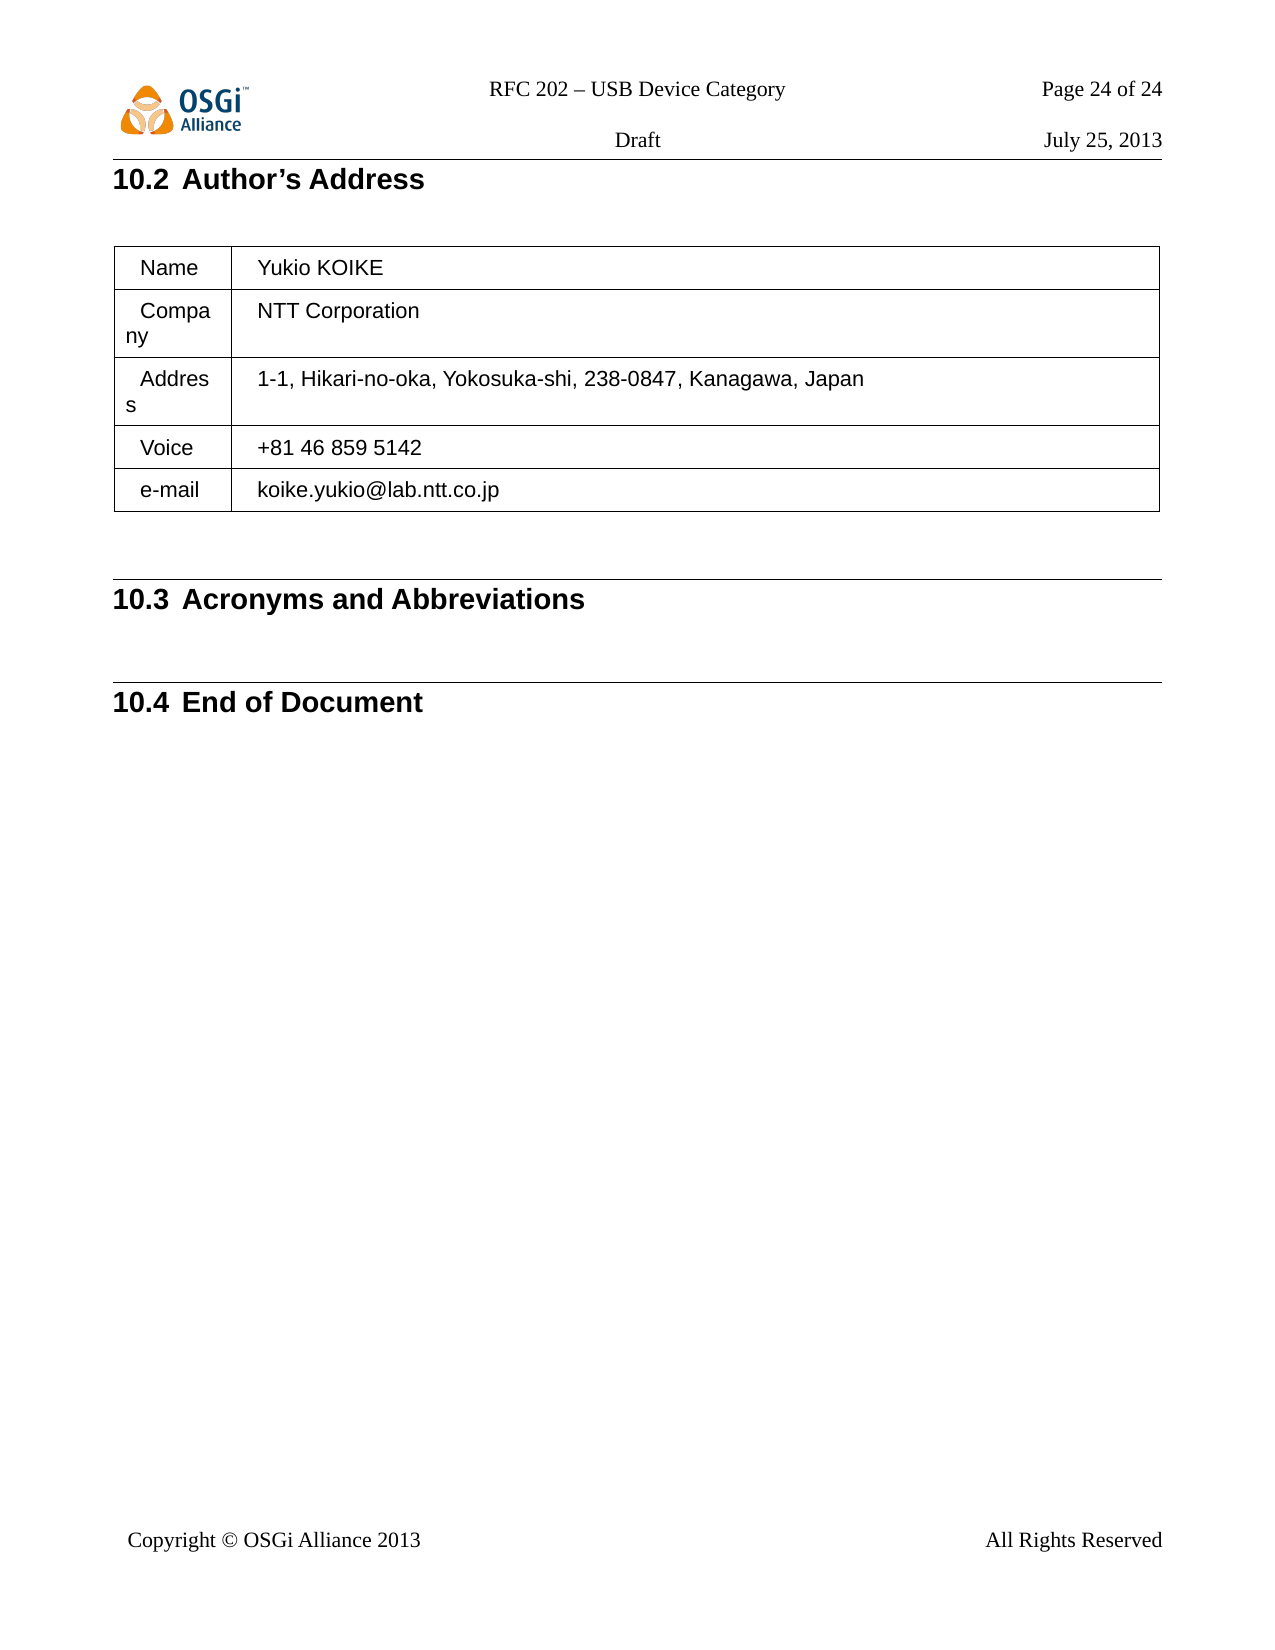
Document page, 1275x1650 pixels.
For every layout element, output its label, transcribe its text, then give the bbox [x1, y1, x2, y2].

subtitle End of Document [112, 683, 1162, 719]
subtitle Acronyms and Abbreviations [112, 580, 1162, 615]
table_cell Address [115, 358, 231, 425]
table_header Yukio KOIKE [232, 247, 1159, 289]
table_cell e-mail [115, 469, 231, 511]
table_cell Voice [115, 426, 231, 468]
table_cell Company [115, 290, 231, 357]
table_cell NTT Corporation [232, 290, 1159, 357]
table_cell +81 46 859 5142 [232, 426, 1159, 468]
table_cell koike.yukio@lab.ntt.co.jp [232, 469, 1159, 511]
subtitle Author’s Address [112, 160, 1162, 196]
table_header Name [115, 247, 231, 289]
table_cell 1-1, Hikari-no-oka, Yokosuka-shi, 238-0847, Kanagawa, Japan [232, 358, 1159, 425]
picture [113, 78, 257, 142]
